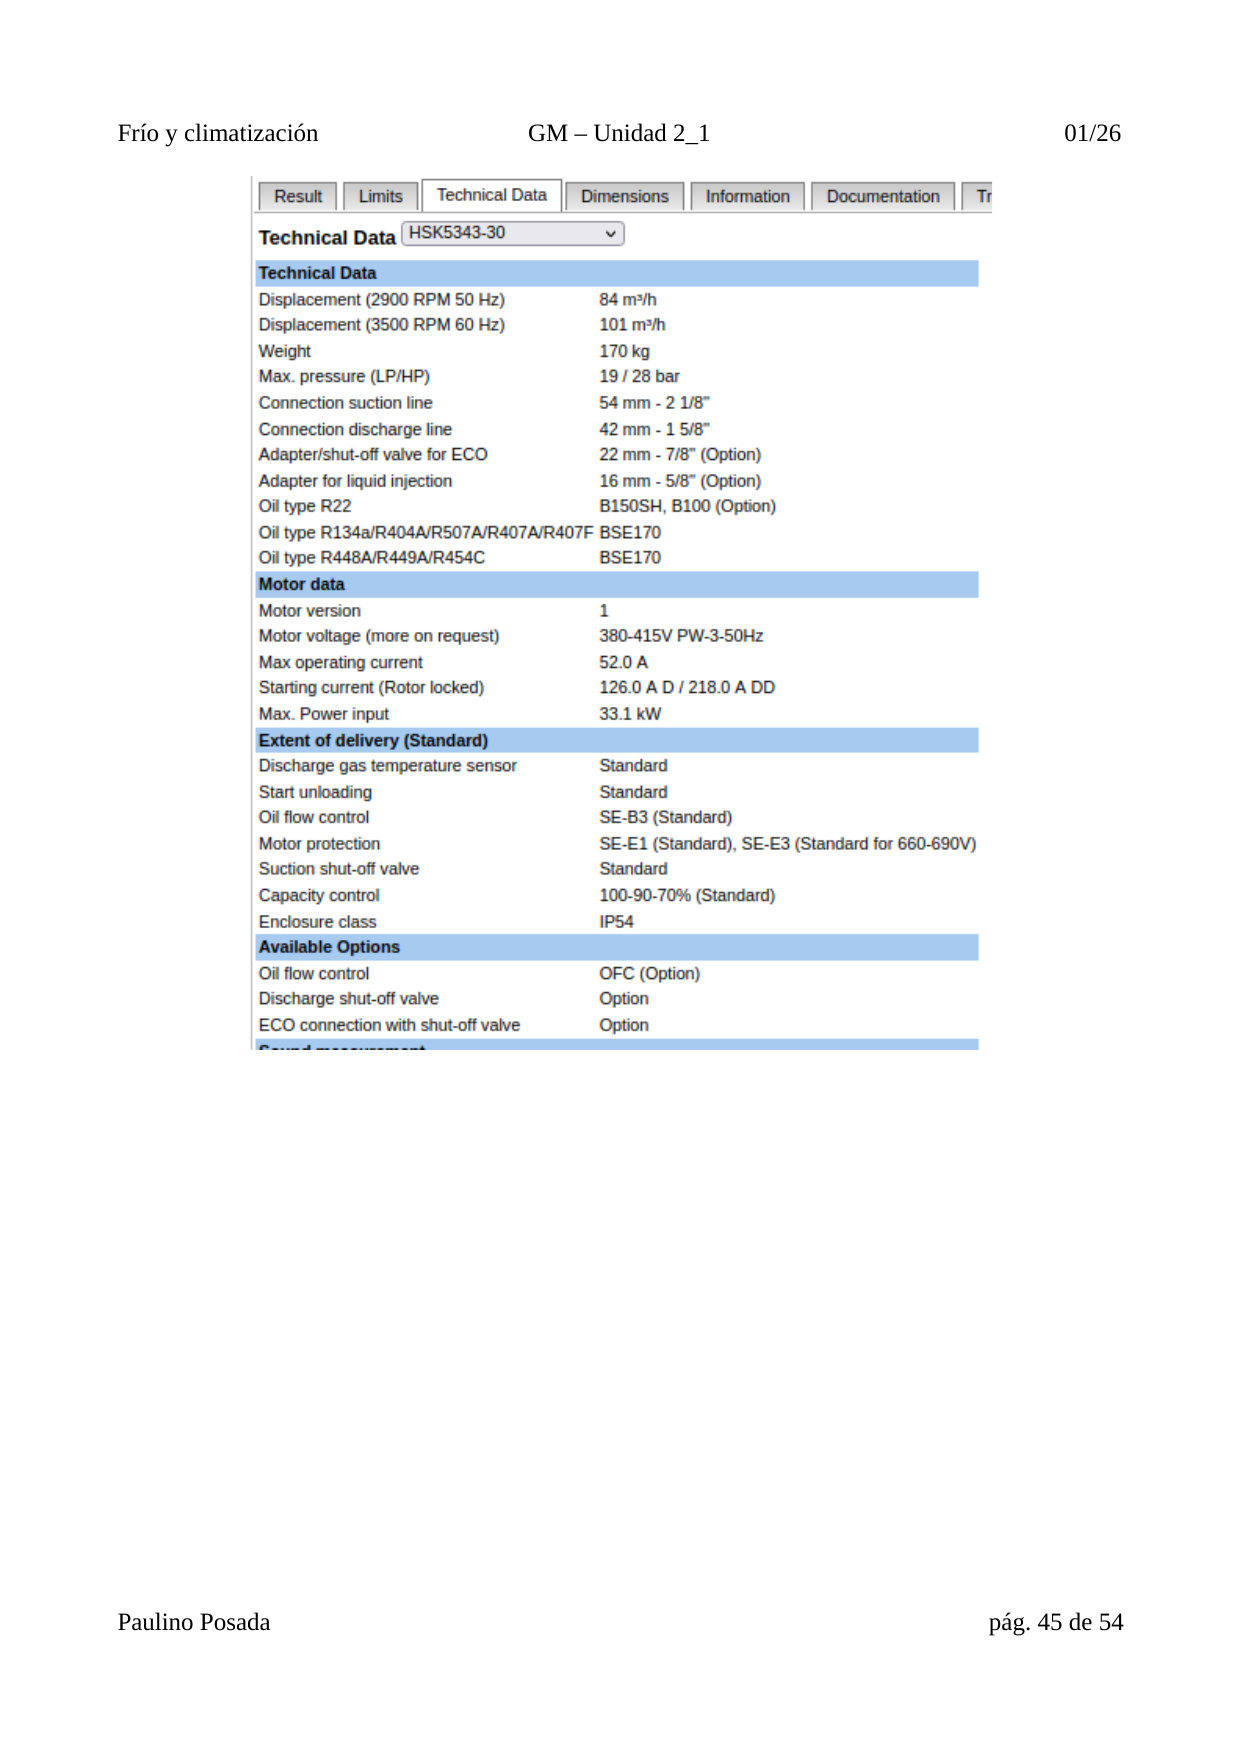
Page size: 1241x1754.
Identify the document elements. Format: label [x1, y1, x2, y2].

picture [248, 176, 993, 1050]
